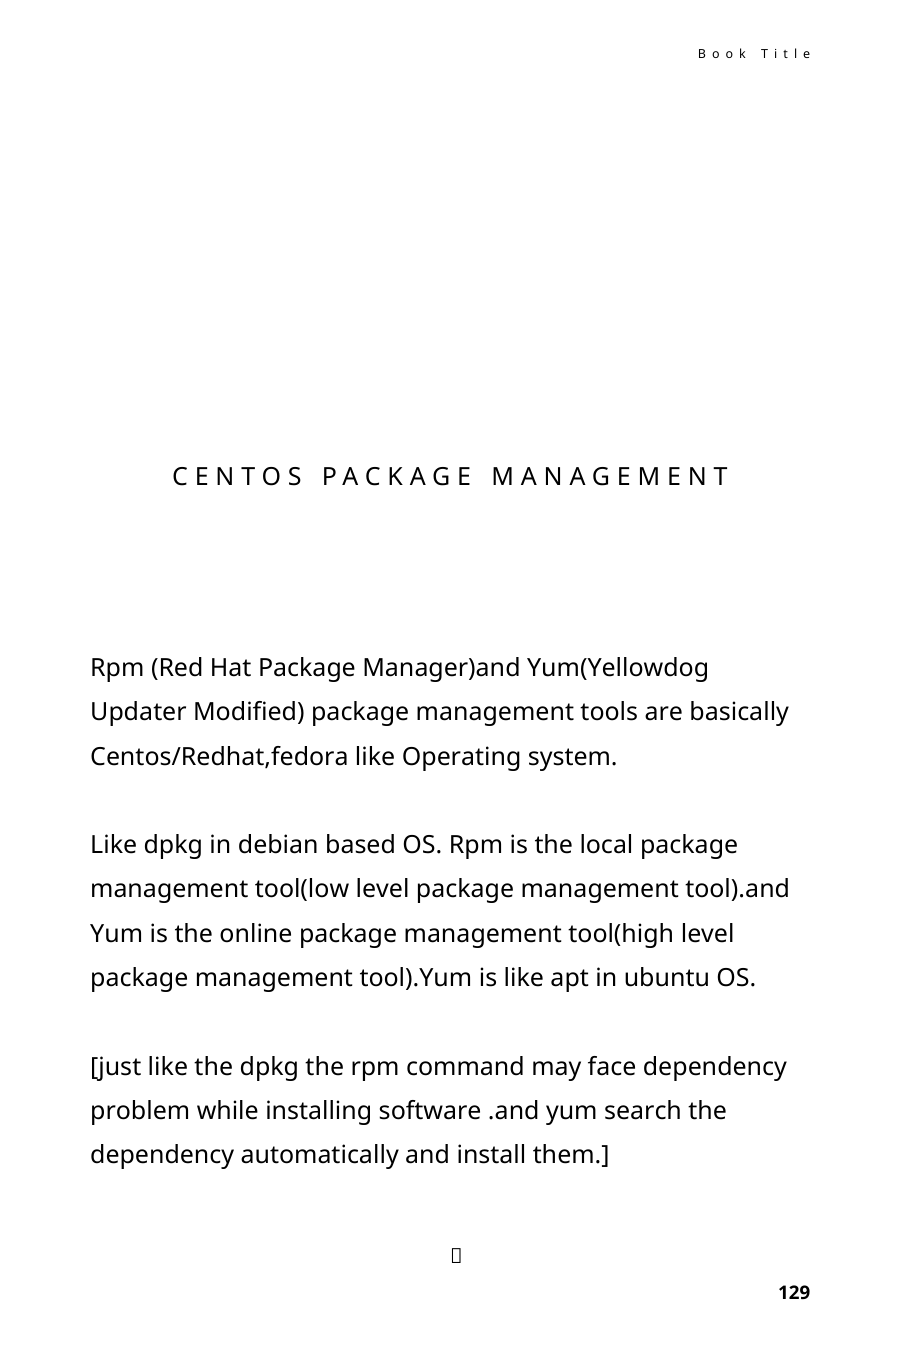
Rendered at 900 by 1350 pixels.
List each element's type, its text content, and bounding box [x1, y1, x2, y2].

text [just like the dpkg the rpm command may face dependency problem while installing software .and yum search the dependency automatically and install them.] [90, 1048, 810, 1171]
text Rpm (Red Hat Package Manager)and Yum(Yellowdog Updater Modified) package management tools are basically Centos/Redhat,fedora like Operating system. [90, 650, 810, 772]
subtitle CENTOS PACKAGE MANAGEMENT [90, 458, 810, 492]
text Like dpkg in debian based OS. Rpm is the local package management tool(low level package management tool).and Yum is the online package management tool(high level package management tool).Yum is like apt in ubuntu OS. [90, 827, 810, 994]
